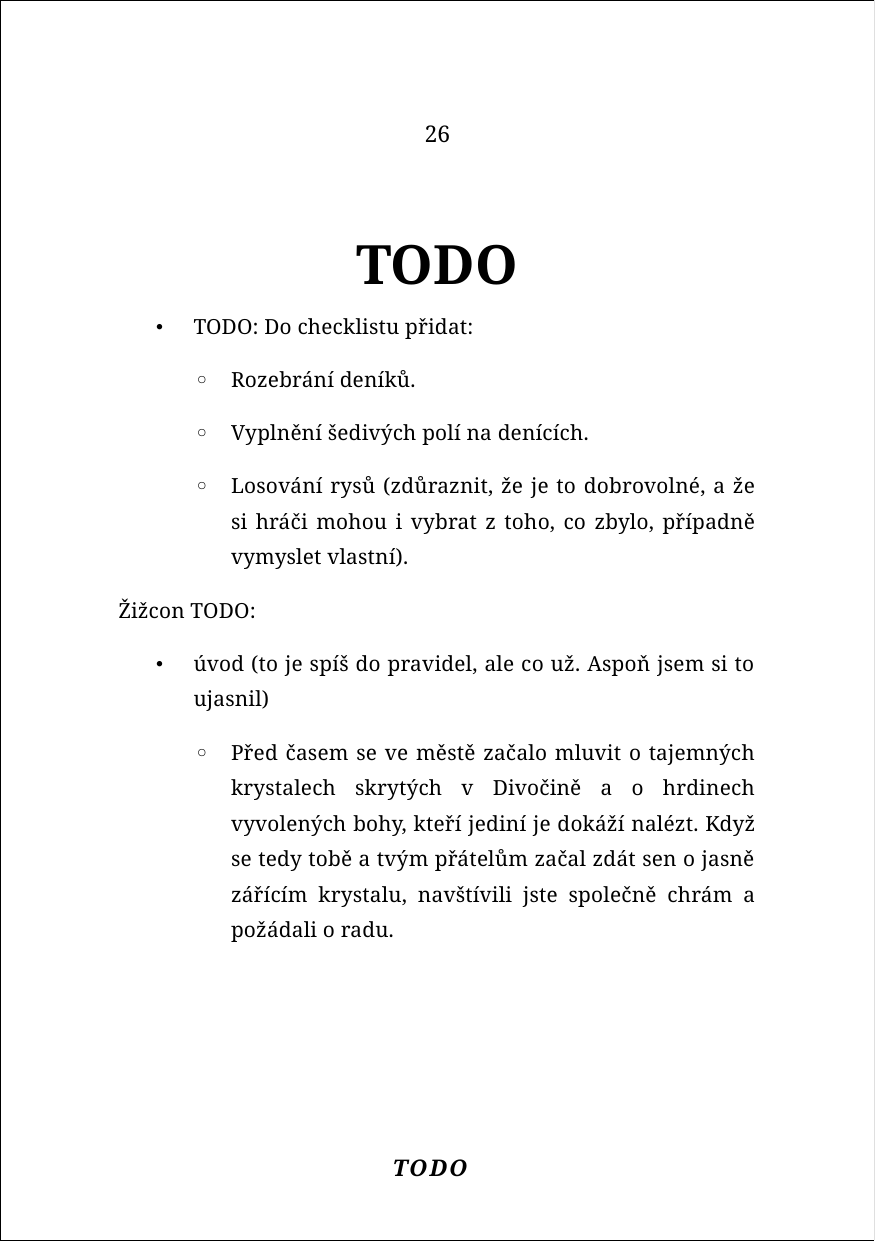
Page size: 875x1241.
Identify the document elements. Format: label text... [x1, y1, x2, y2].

list Losování rysů (zdůraznit, že je to dobrovolné, a že si hráči mohou i vybrat z toho, co zbylo, případně vymyslet vlastní). [193, 471, 756, 571]
text Žižcon TODO: [118, 596, 756, 624]
list Před časem se ve městě začalo mluvit o tajemných krystalech skrytých v Divočině a o hrdinech vyvolených bohy, kteří jediní je dokáží nalézt. Když se tedy tobě a tvým přátelům začal zdát sen o jasně zářícím krystalu, navštívili jste společně chrám a požádali o radu. [193, 738, 756, 944]
subtitle TODO [118, 226, 756, 300]
list Rozebrání deníků. [193, 365, 756, 393]
list TODO: Do checklistu přidat: [156, 312, 756, 340]
list úvod (to je spíš do pravidel, ale co už. Aspoň jsem si to ujasnil) [156, 649, 756, 713]
list Vyplnění šedivých polí na denících. [193, 418, 756, 447]
